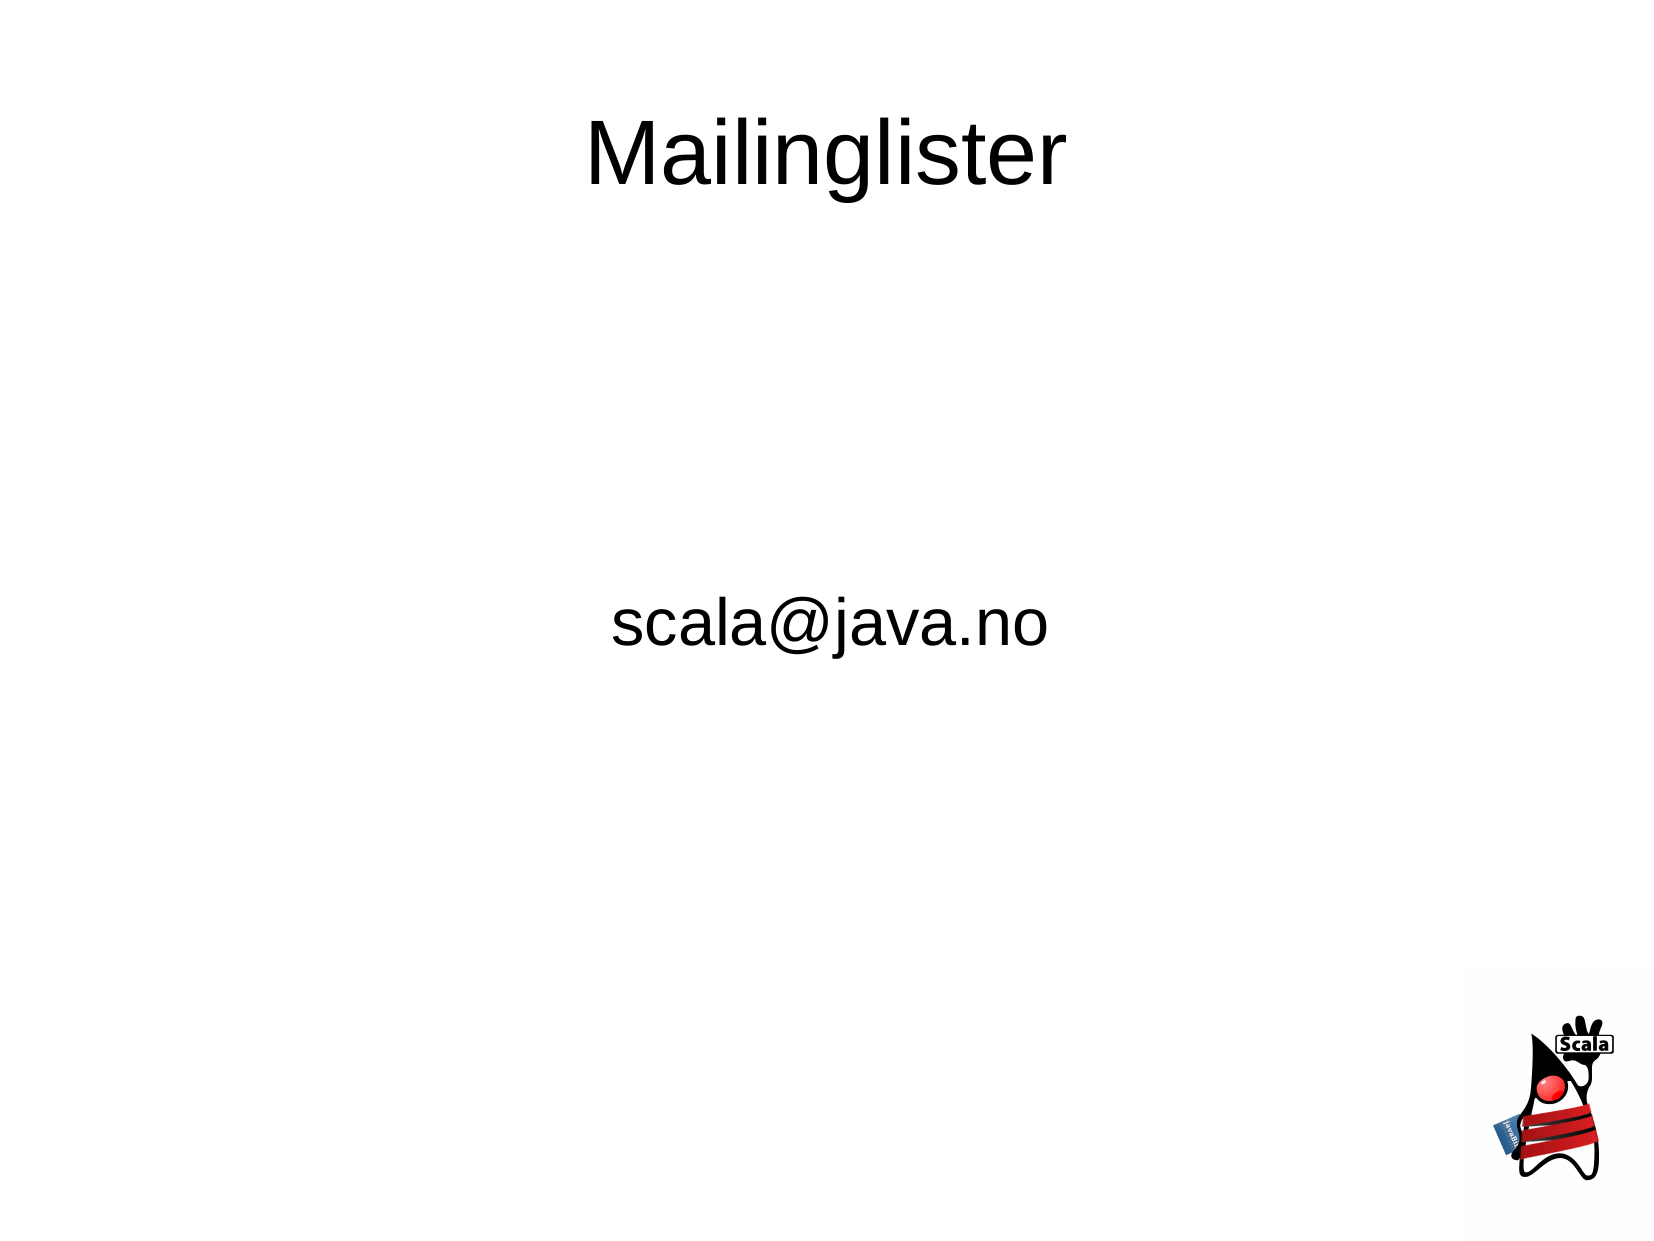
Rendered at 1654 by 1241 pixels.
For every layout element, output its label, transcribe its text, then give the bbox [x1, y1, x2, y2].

picture [1462, 969, 1654, 1241]
title Mailinglister [82, 49, 1571, 257]
text_box scala@java.no [596, 584, 1065, 660]
